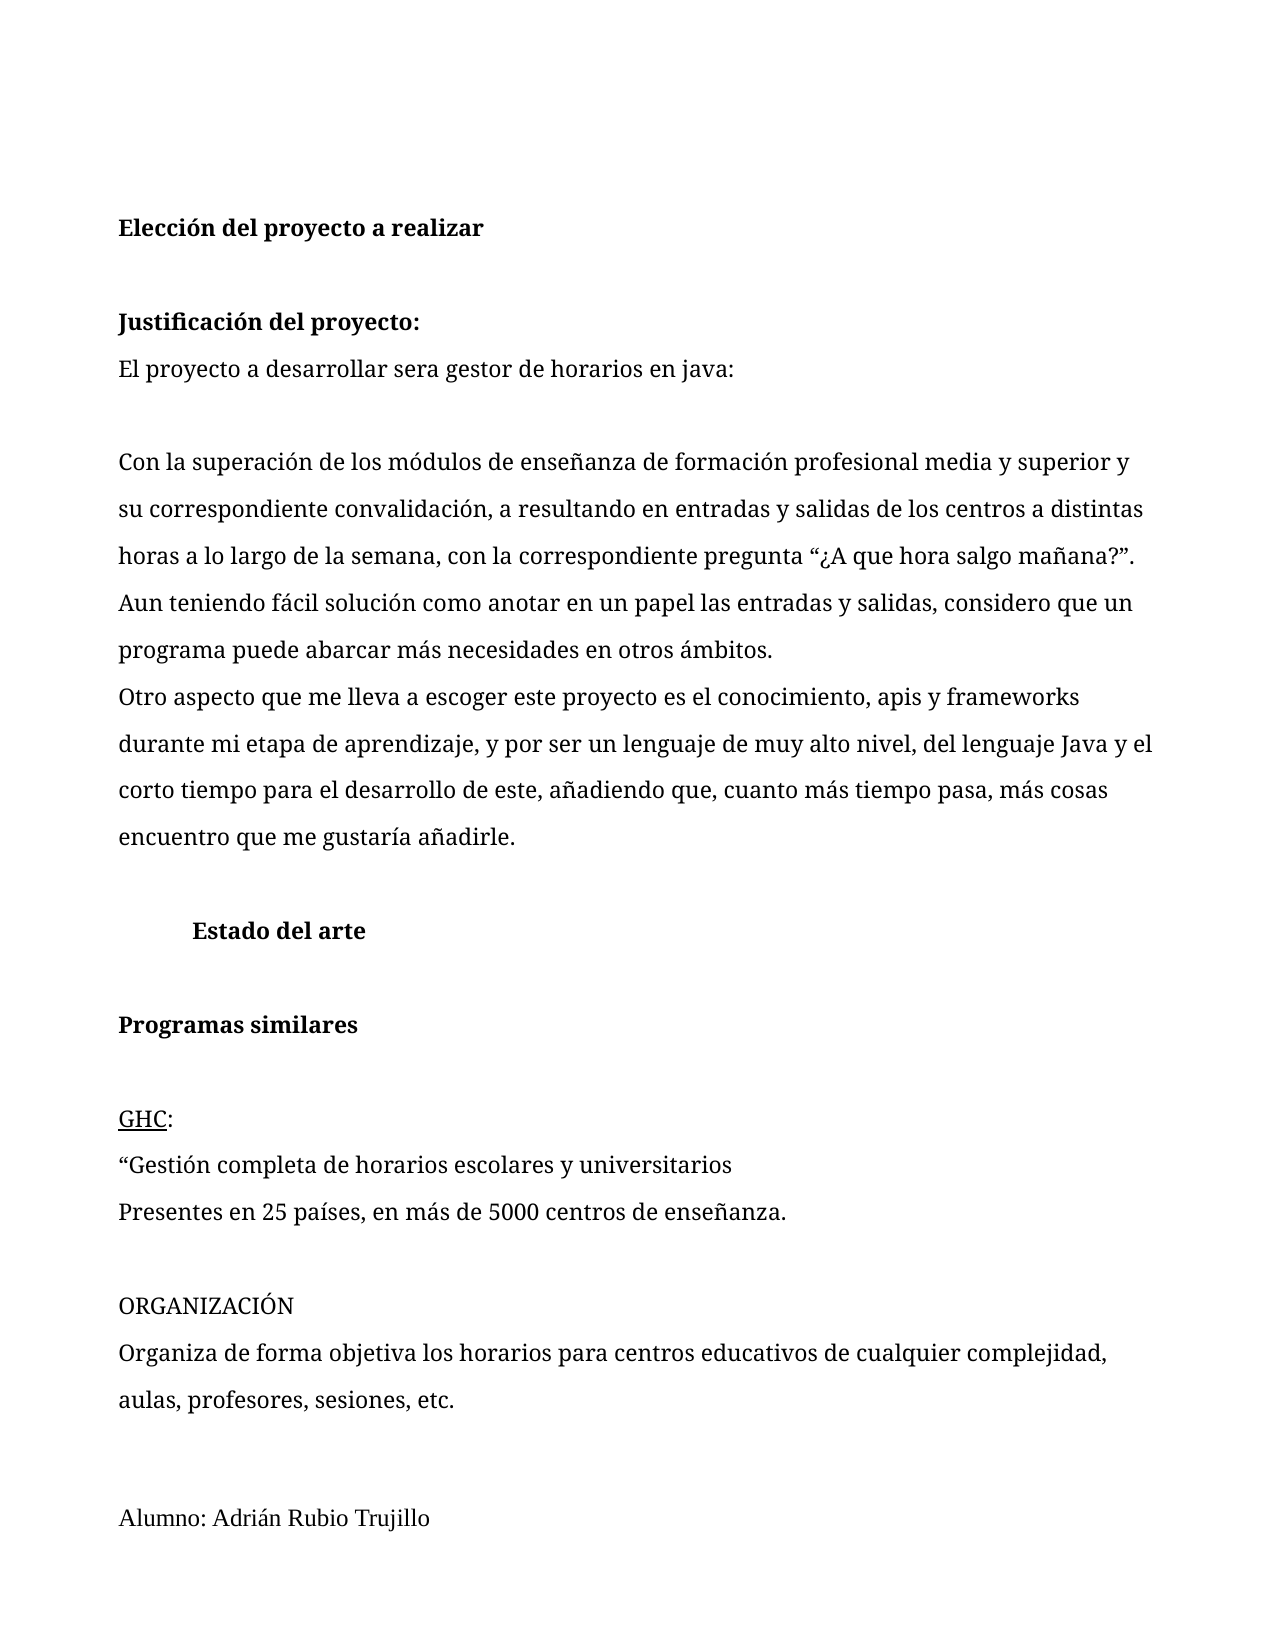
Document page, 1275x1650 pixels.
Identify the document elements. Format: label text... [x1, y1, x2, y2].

text Presentes en 25 países, en más de 5000 centros de enseñanza. [118, 1196, 1157, 1227]
text ORGANIZACIÓN [118, 1290, 1157, 1321]
text Elección del proyecto a realizar [118, 212, 1157, 243]
text “Gestión completa de horarios escolares y universitarios [118, 1149, 1157, 1181]
text Con la superación de los módulos de enseñanza de formación profesional media y superior y su correspondiente convalidación, a resultando en entradas y salidas de los centros a distintas horas a lo largo de la semana, con la correspondiente pregunta “¿A que hora salgo mañana?”. [118, 446, 1157, 571]
text Programas similares [118, 1009, 1157, 1040]
text Organiza de forma objetiva los horarios para centros educativos de cualquier complejidad, aulas, profesores, sesiones, etc. [118, 1337, 1157, 1415]
text Justificación del proyecto: [118, 306, 1157, 337]
text GHC: [118, 1102, 1157, 1134]
text Otro aspecto que me lleva a escoger este proyecto es el conocimiento, apis y frameworks durante mi etapa de aprendizaje, y por ser un lenguaje de muy alto nivel, del lenguaje Java y el corto tiempo para el desarrollo de este, añadiendo que, cuanto más tiempo pasa, más cosas encuentro que me gustaría añadirle. [118, 681, 1157, 852]
text Estado del arte [118, 915, 1157, 946]
text Aun teniendo fácil solución como anotar en un papel las entradas y salidas, considero que un programa puede abarcar más necesidades en otros ámbitos. [118, 587, 1157, 665]
text El proyecto a desarrollar sera gestor de horarios en java: [118, 352, 1157, 384]
